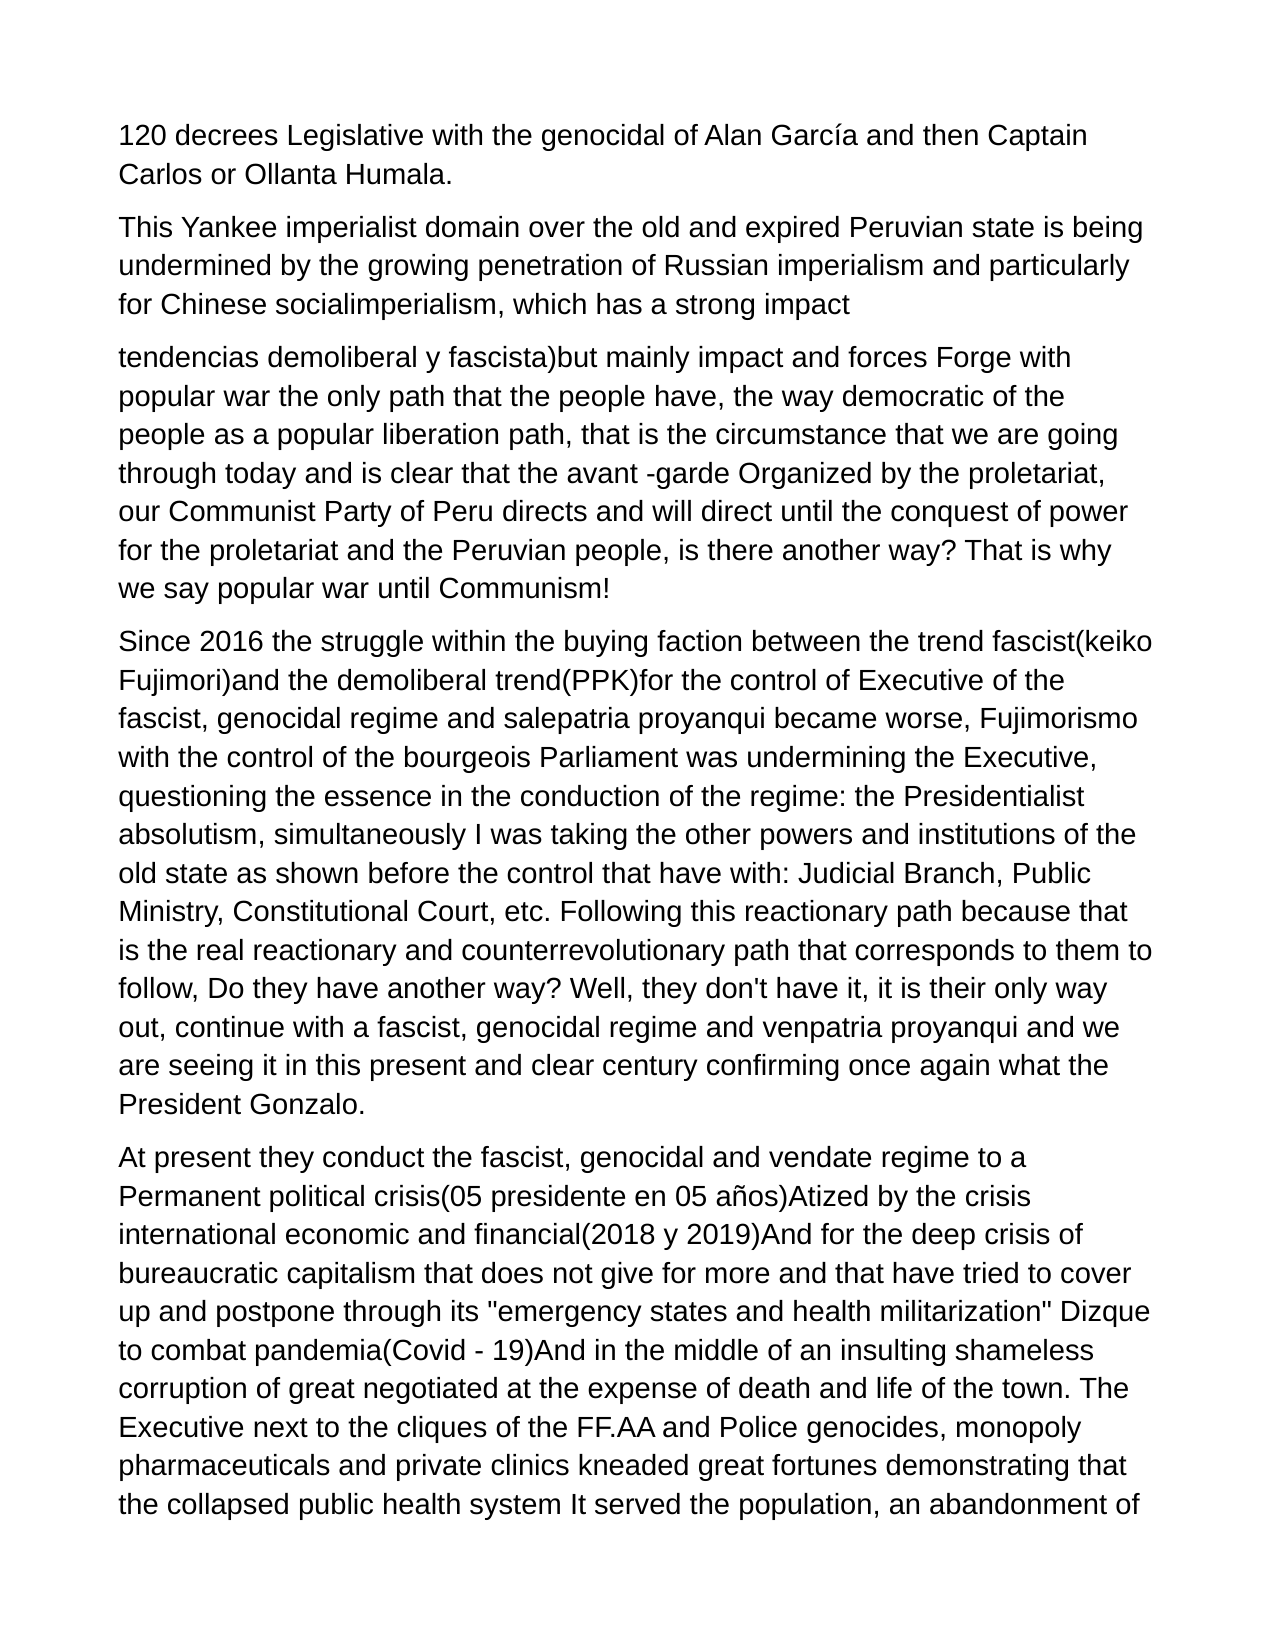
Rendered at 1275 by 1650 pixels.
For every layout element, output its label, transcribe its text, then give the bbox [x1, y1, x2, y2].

text This Yankee imperialist domain over the old and expired Peruvian state is being undermined by the growing penetration of Russian imperialism and particularly for Chinese socialimperialism, which has a strong impact [118, 210, 1157, 320]
text tendencias demoliberal y fascista)but mainly impact and forces Forge with popular war the only path that the people have, the way democratic of the people as a popular liberation path, that is the circumstance that we are going through today and is clear that the avant -garde Organized by the proletariat, our Communist Party of Peru directs and will direct until the conquest of power for the proletariat and the Peruvian people, is there another way? That is why we say popular war until Communism! [118, 340, 1157, 605]
text Since 2016 the struggle within the buying faction between the trend fascist(keiko Fujimori)and the demoliberal trend(PPK)for the control of Executive of the fascist, genocidal regime and salepatria proyanqui became worse, Fujimorismo with the control of the bourgeois Parliament was undermining the Executive, questioning the essence in the conduction of the regime: the Presidentialist absolutism, simultaneously I was taking the other powers and institutions of the old state as shown before the control that have with: Judicial Branch, Public Ministry, Constitutional Court, etc. Following this reactionary path because that is the real reactionary and counterrevolutionary path that corresponds to them to follow, Do they have another way? Well, they don't have it, it is their only way out, continue with a fascist, genocidal regime and venpatria proyanqui and we are seeing it in this present and clear century confirming once again what the President Gonzalo. [118, 624, 1157, 1120]
text At present they conduct the fascist, genocidal and vendate regime to a Permanent political crisis(05 presidente en 05 años)Atized by the crisis international economic and financial(2018 y 2019)And for the deep crisis of bureaucratic capitalism that does not give for more and that have tried to cover up and postpone through its "emergency states and health militarization" Dizque to combat pandemia(Covid - 19)And in the middle of an insulting shameless corruption of great negotiated at the expense of death and life of the town. The Executive next to the cliques of the FF.AA and Police genocides, monopoly pharmaceuticals and private clinics kneaded great fortunes demonstrating that the collapsed public health system It served the population, an abandonment of [118, 1140, 1157, 1520]
text 120 decrees Legislative with the genocidal of Alan García and then Captain Carlos or Ollanta Humala. [118, 118, 1157, 190]
